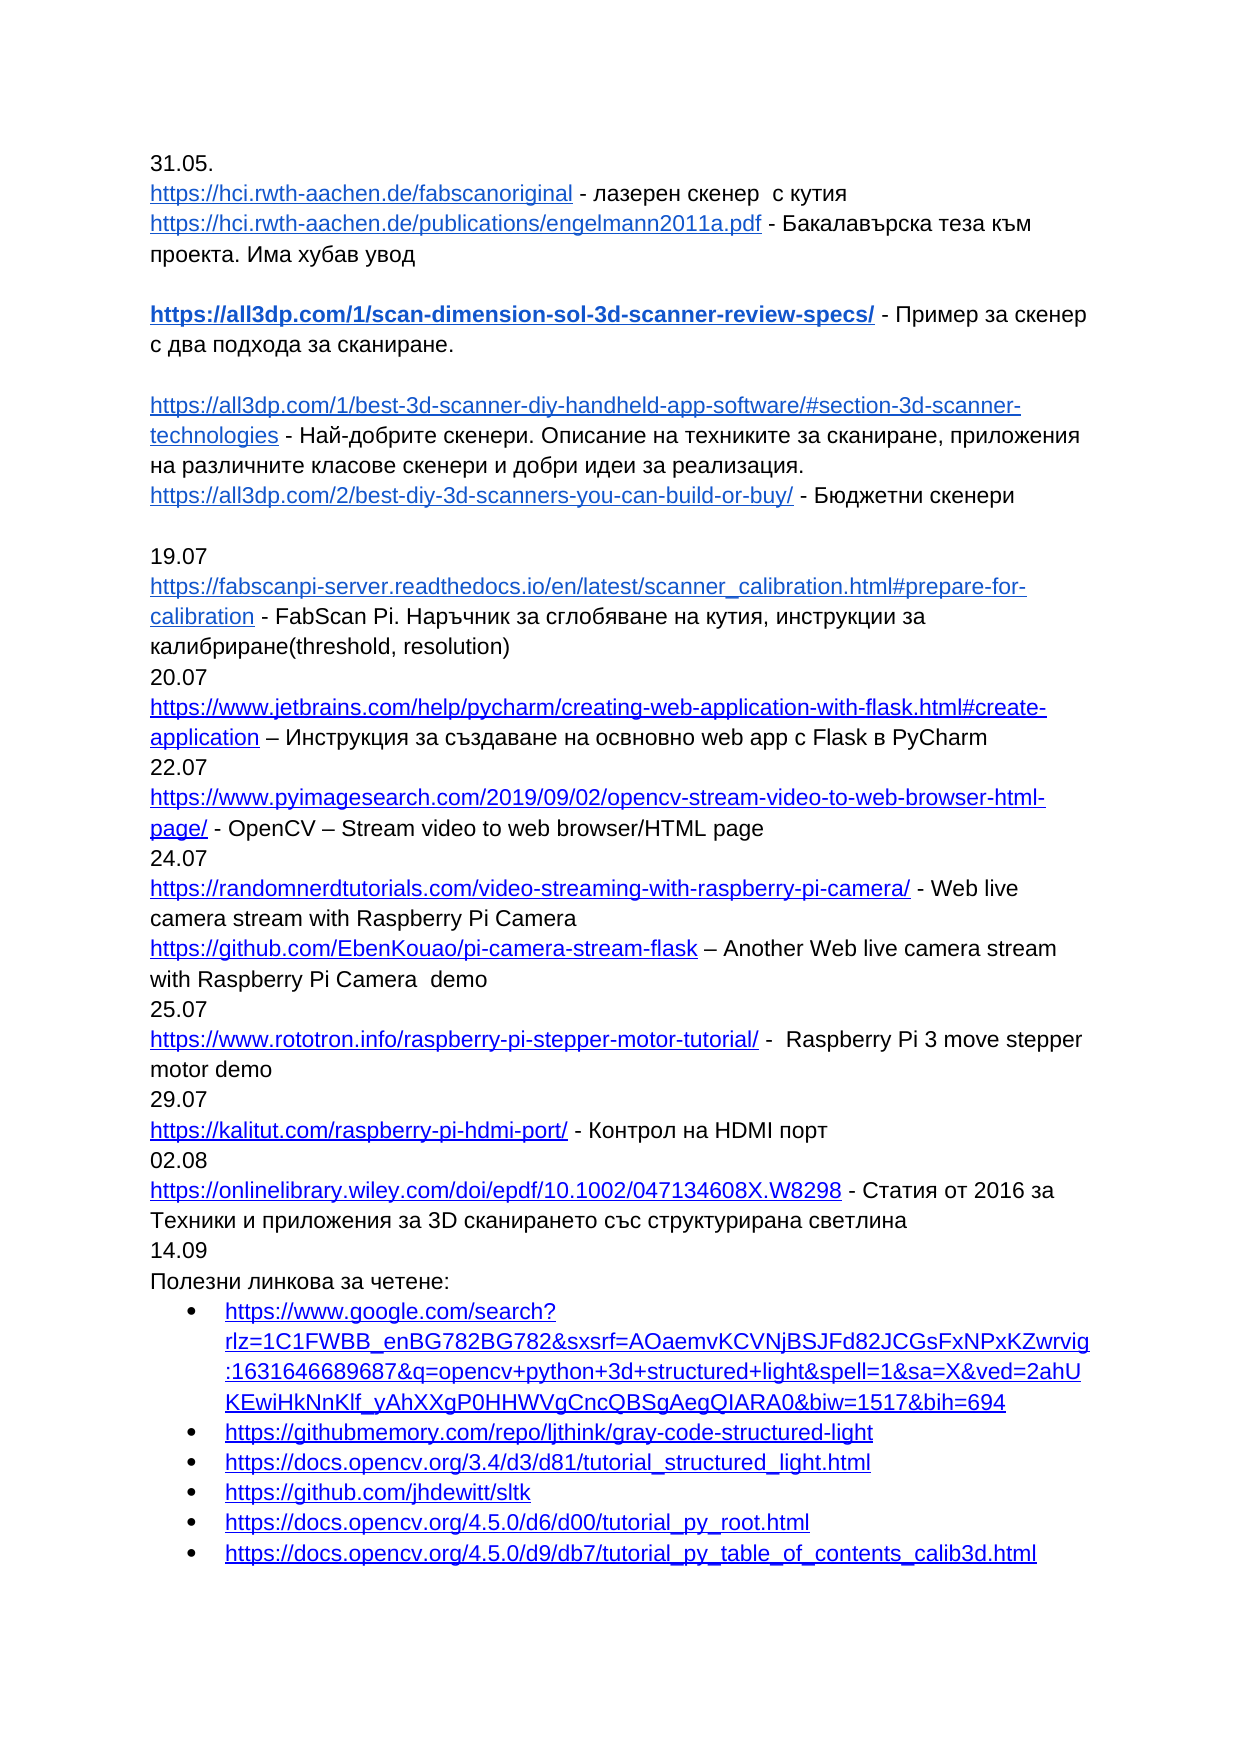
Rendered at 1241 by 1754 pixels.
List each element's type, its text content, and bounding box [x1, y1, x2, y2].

text https://all3dp.com/2/best-diy-3d-scanners-you-can-build-or-buy/ - Бюджетни скенери [150, 482, 1090, 509]
text 31.05. [150, 150, 1090, 176]
list https://github.com/jhdewitt/sltk [187, 1479, 1090, 1506]
list https://docs.opencv.org/4.5.0/d6/d00/tutorial_py_root.html [187, 1509, 1090, 1536]
text 25.07 [150, 996, 1090, 1022]
text https://hci.rwth-aachen.de/publications/engelmann2011a.pdf - Бакалавърска теза към проекта. Има хубав увод [150, 210, 1090, 267]
text 02.08 [150, 1147, 1090, 1173]
text https://www.pyimagesearch.com/2019/09/02/opencv-stream-video-to-web-browser-html-page/ - OpenCV – Stream video to web browser/HTML page [150, 784, 1090, 841]
text https://www.rototron.info/raspberry-pi-stepper-motor-tutorial/ - Raspberry Pi 3 move stepper motor demo [150, 1026, 1090, 1083]
text https://www.jetbrains.com/help/pycharm/creating-web-application-with-flask.html#create-application – Инструкция за създаване на освновно web app с Flask в PyCharm [150, 694, 1090, 750]
text 20.07 [150, 663, 1090, 690]
list https://www.google.com/search?rlz=1C1FWBB_enBG782BG782&sxsrf=AOaemvKCVNjBSJFd82JCGsFxNPxKZwrvig:1631646689687&q=opencv+python+3d+structured+light&spell=1&sa=X&ved=2ahUKEwiHkNnKlf_yAhXXgP0HHWVgCncQBSgAegQIARA0&biw=1517&bih=694 [187, 1298, 1090, 1415]
list https://docs.opencv.org/3.4/d3/d81/tutorial_structured_light.html [187, 1449, 1090, 1475]
text 24.07 [150, 845, 1090, 871]
text Полезни линкова за четене: [150, 1268, 1090, 1294]
text https://all3dp.com/1/scan-dimension-sol-3d-scanner-review-specs/ - Пример за скенер с два подхода за сканиране. [150, 301, 1090, 358]
list https://docs.opencv.org/4.5.0/d9/db7/tutorial_py_table_of_contents_calib3d.html [187, 1539, 1090, 1566]
text https://randomnerdtutorials.com/video-streaming-with-raspberry-pi-camera/ - Web live camera stream with Raspberry Pi Camera [150, 875, 1090, 932]
text 22.07 [150, 754, 1090, 781]
text 19.07 [150, 543, 1090, 569]
text https://kalitut.com/raspberry-pi-hdmi-port/ - Контрол на HDMI порт [150, 1117, 1090, 1143]
text https://hci.rwth-aachen.de/fabscanoriginal - лазерен скенер с кутия [150, 180, 1090, 207]
text 29.07 [150, 1086, 1090, 1113]
text 14.09 [150, 1237, 1090, 1264]
list https://githubmemory.com/repo/ljthink/gray-code-structured-light [187, 1419, 1090, 1445]
text https://onlinelibrary.wiley.com/doi/epdf/10.1002/047134608X.W8298 - Статия от 2016 за Техники и приложения за 3D сканирането със структурирана светлина [150, 1177, 1090, 1234]
text https://fabscanpi-server.readthedocs.io/en/latest/scanner_calibration.html#prepare-for-calibration - FabScan Pi. Наръчник за сглобяване на кутия, инструкции за калибриране(threshold, resolution) [150, 573, 1090, 660]
text https://all3dp.com/1/best-3d-scanner-diy-handheld-app-software/#section-3d-scanner-technologies - Най-добрите скенери. Описание на техниките за сканиране, приложения на различните класове скенери и добри идеи за реализация. [150, 392, 1090, 478]
text https://github.com/EbenKouao/pi-camera-stream-flask – Another Web live camera stream with Raspberry Pi Camera demo [150, 935, 1090, 992]
